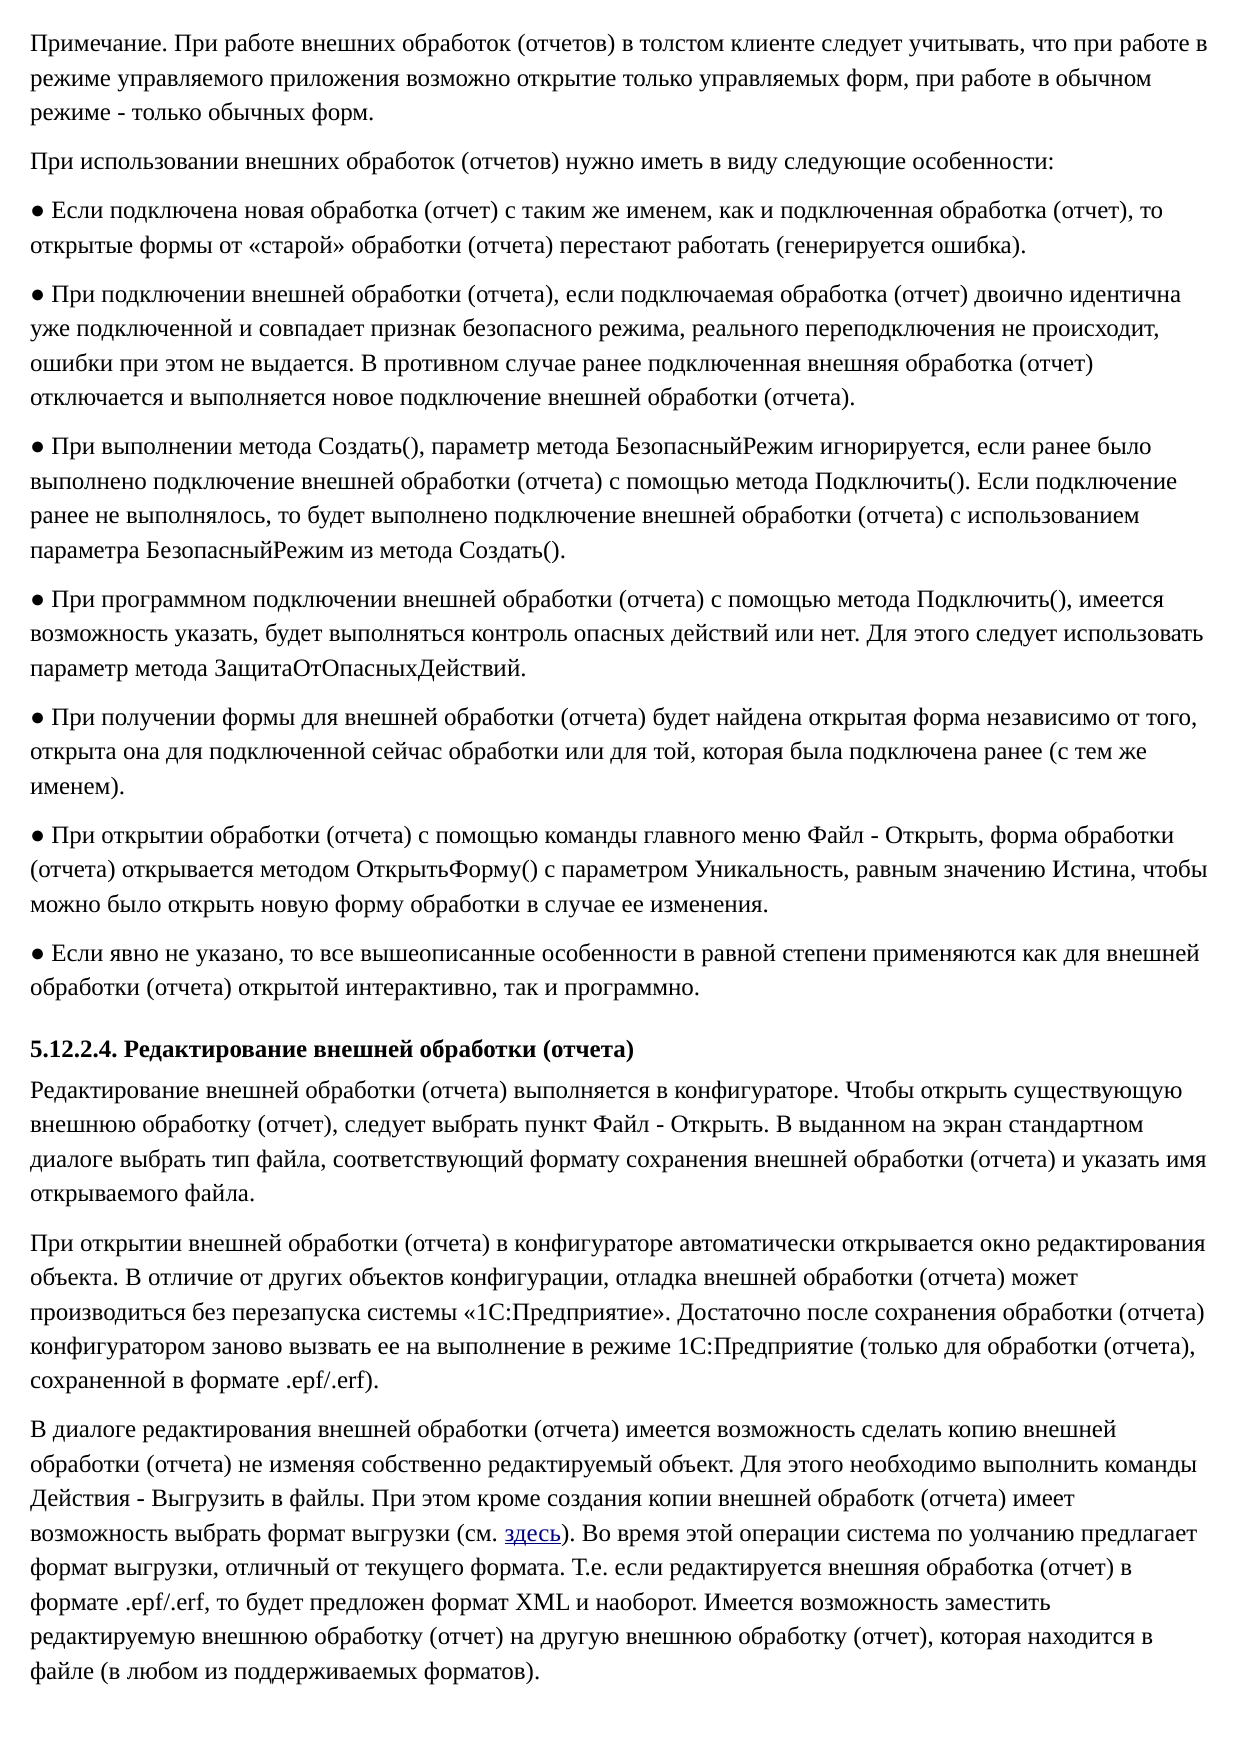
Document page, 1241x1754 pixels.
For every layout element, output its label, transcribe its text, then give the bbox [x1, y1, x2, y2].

text ● При открытии обработки (отчета) с помощью команды главного меню Файл ‑ Открыть, форма обработки (отчета) открывается методом ОткрытьФорму() с параметром Уникальность, равным значению Истина, чтобы можно было открыть новую форму обработки в случае ее изменения. [30, 820, 1211, 917]
text Редактирование внешней обработки (отчета) выполняется в конфигураторе. Чтобы открыть существующую внешнюю обработку (отчет), следует выбрать пункт Файл ‑ Открыть. В выданном на экран стандартном диалоге выбрать тип файла, соответствующий формату сохранения внешней обработки (отчета) и указать имя открываемого файла. [30, 1075, 1211, 1207]
text При использовании внешних обработок (отчетов) нужно иметь в виду следующие особенности: [30, 146, 1211, 175]
text При открытии внешней обработки (отчета) в конфигураторе автоматически открывается окно редактирования объекта. В отличие от других объектов конфигурации, отладка внешней обработки (отчета) может производиться без перезапуска системы «1С:Предприятие». Достаточно после сохранения обработки (отчета) конфигуратором заново вызвать ее на выполнение в режиме 1С:Предприятие (только для обработки (отчета), сохраненной в формате .epf/.erf). [30, 1228, 1211, 1394]
text ● При программном подключении внешней обработки (отчета) с помощью метода Подключить(), имеется возможность указать, будет выполняться контроль опасных действий или нет. Для этого следует использовать параметр метода ЗащитаОтОпасныхДействий. [30, 584, 1211, 681]
subtitle 5.12.2.4. Редактирование внешней обработки (отчета) [30, 1034, 1211, 1063]
text В диалоге редактирования внешней обработки (отчета) имеется возможность сделать копию внешней обработки (отчета) не изменяя собственно редактируемый объект. Для этого необходимо выполнить команды Действия ‑ Выгрузить в файлы. При этом кроме создания копии внешней обработк (отчета) имеет возможность выбрать формат выгрузки (см. здесь). Во время этой операции система по уолчанию предлагает формат выгрузки, отличный от текущего формата. Т.е. если редактируется внешняя обработка (отчет) в формате .epf/.erf, то будет предложен формат XML и наоборот. Имеется возможность заместить редактируемую внешнюю обработку (отчет) на другую внешнюю обработку (отчет), которая находится в файле (в любом из поддерживаемых форматов). [30, 1414, 1211, 1685]
text ● Если явно не указано, то все вышеописанные особенности в равной степени применяются как для внешней обработки (отчета) открытой интерактивно, так и программно. [30, 938, 1211, 1001]
text ● Если подключена новая обработка (отчет) с таким же именем, как и подключенная обработка (отчет), то открытые формы от «старой» обработки (отчета) перестают работать (генерируется ошибка). [30, 195, 1211, 258]
text ● При подключении внешней обработки (отчета), если подключаемая обработка (отчет) двоично идентична уже подключенной и совпадает признак безопасного режима, реального переподключения не происходит, ошибки при этом не выдается. В противном случае ранее подключенная внешняя обработка (отчет) отключается и выполняется новое подключение внешней обработки (отчета). [30, 279, 1211, 411]
text Примечание. При работе внешних обработок (отчетов) в толстом клиенте следует учитывать, что при работе в режиме управляемого приложения возможно открытие только управляемых форм, при работе в обычном режиме ‑ только обычных форм. [30, 28, 1211, 126]
text ● При получении формы для внешней обработки (отчета) будет найдена открытая форма независимо от того, открыта она для подключенной сейчас обработки или для той, которая была подключена ранее (с тем же именем). [30, 702, 1211, 799]
text ● При выполнении метода Создать(), параметр метода БезопасныйРежим игнорируется, если ранее было выполнено подключение внешней обработки (отчета) с помощью метода Подключить(). Если подключение ранее не выполнялось, то будет выполнено подключение внешней обработки (отчета) с использованием параметра БезопасныйРежим из метода Создать(). [30, 431, 1211, 563]
